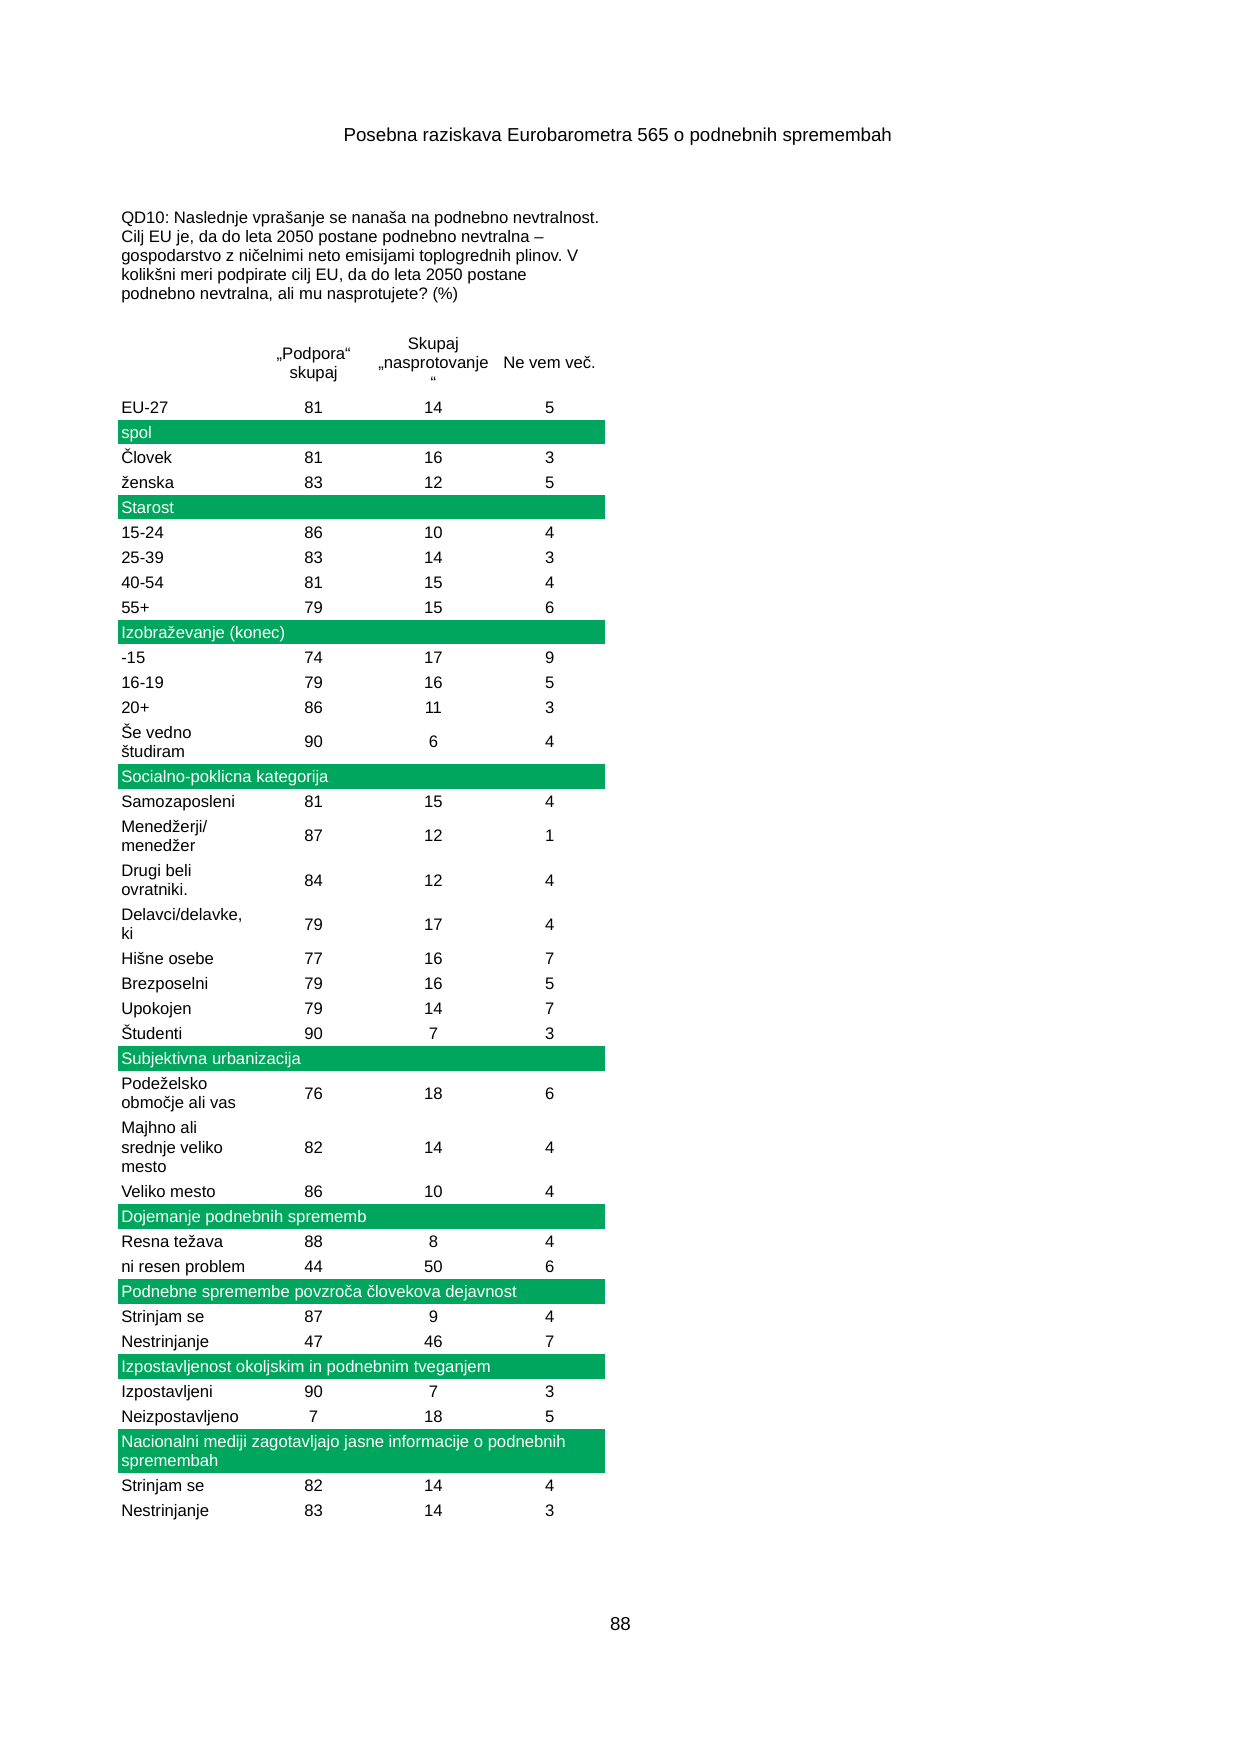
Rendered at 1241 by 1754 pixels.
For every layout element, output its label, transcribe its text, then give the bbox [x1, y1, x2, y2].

table_cell 86 [254, 1179, 373, 1204]
table_cell 4 [493, 520, 605, 544]
table_cell 84 [254, 858, 373, 902]
table_cell 81 [254, 789, 373, 814]
table_cell 4 [493, 570, 605, 594]
table_cell 82 [254, 1115, 373, 1179]
table_cell 7 [493, 996, 605, 1021]
table_cell Subjektivna urbanizacija [118, 1046, 605, 1071]
table_cell 18 [373, 1404, 493, 1429]
table_cell Majhno ali srednje veliko mesto [118, 1115, 253, 1179]
table_cell [254, 306, 373, 331]
table_cell 15 [373, 570, 493, 594]
table_cell 16 [373, 971, 493, 996]
table_cell 81 [254, 395, 373, 419]
table_cell 7 [493, 946, 605, 971]
table_cell -15 [118, 645, 253, 669]
table_cell 16 [373, 946, 493, 971]
table_cell 50 [373, 1254, 493, 1279]
table_cell 15 [373, 789, 493, 814]
table_cell 46 [373, 1329, 493, 1354]
table_cell 6 [373, 720, 493, 764]
table_cell 6 [493, 595, 605, 619]
table_cell 3 [493, 1498, 605, 1523]
table_cell 83 [254, 1498, 373, 1523]
table_cell 16 [373, 445, 493, 469]
table_cell EU-27 [118, 395, 253, 419]
table_cell Izpostavljeni [118, 1379, 253, 1404]
table_cell 83 [254, 470, 373, 494]
table_cell 74 [254, 645, 373, 669]
table_cell Strinjam se [118, 1304, 253, 1329]
table_cell Socialno-poklicna kategorija [118, 764, 605, 789]
table_cell 5 [493, 395, 605, 419]
table_cell 5 [493, 670, 605, 694]
table_cell 17 [373, 645, 493, 669]
table_cell 7 [254, 1404, 373, 1429]
table_cell 16-19 [118, 670, 253, 694]
table_cell 14 [373, 395, 493, 419]
table_cell Neizpostavljeno [118, 1404, 253, 1429]
table_cell 14 [373, 1115, 493, 1179]
table_cell 15-24 [118, 520, 253, 544]
table_cell 6 [493, 1254, 605, 1279]
table_cell 86 [254, 695, 373, 719]
table_cell [373, 306, 493, 331]
table_cell 18 [373, 1071, 493, 1115]
table_cell 3 [493, 1021, 605, 1046]
table_cell Podeželsko območje ali vas [118, 1071, 253, 1115]
table_cell 14 [373, 1498, 493, 1523]
table_cell 44 [254, 1254, 373, 1279]
table_cell Strinjam se [118, 1473, 253, 1498]
table_cell Skupaj „nasprotovanje“ [373, 331, 493, 394]
table_cell 4 [493, 1229, 605, 1254]
table_cell 14 [373, 1473, 493, 1498]
table_cell 90 [254, 720, 373, 764]
table_cell 12 [373, 814, 493, 858]
table_cell ženska [118, 470, 253, 494]
table_cell 90 [254, 1021, 373, 1046]
table_cell 87 [254, 814, 373, 858]
table_cell 4 [493, 858, 605, 902]
table_cell 14 [373, 545, 493, 569]
table_cell 15 [373, 595, 493, 619]
table_cell 4 [493, 1115, 605, 1179]
table_cell 3 [493, 545, 605, 569]
table_cell 88 [254, 1229, 373, 1254]
table_cell 86 [254, 520, 373, 544]
table_cell 10 [373, 520, 493, 544]
table_cell Resna težava [118, 1229, 253, 1254]
table_cell 87 [254, 1304, 373, 1329]
table_cell Drugi beli ovratniki. [118, 858, 253, 902]
table_cell 79 [254, 996, 373, 1021]
table_cell 1 [493, 814, 605, 858]
table_cell „Podpora“ skupaj [254, 331, 373, 394]
table_cell 14 [373, 996, 493, 1021]
table_cell [493, 306, 605, 331]
table_cell Veliko mesto [118, 1179, 253, 1204]
table_cell 4 [493, 1179, 605, 1204]
table_cell Še vedno študiram [118, 720, 253, 764]
table_cell Upokojen [118, 996, 253, 1021]
table_cell 16 [373, 670, 493, 694]
table_cell 5 [493, 470, 605, 494]
table_cell 7 [373, 1379, 493, 1404]
table_header QD10: Naslednje vprašanje se nanaša na podnebno nevtralnost. Cilj EU je, da do leta 2050 postane podnebno nevtralna – gospodarstvo z ničelnimi neto emisijami toplogrednih plinov. V kolikšni meri podpirate cilj EU, da do leta 2050 postane podnebno nevtralna, ali mu nasprotujete? (%) [118, 205, 605, 306]
table_cell Človek [118, 445, 253, 469]
table_cell 40-54 [118, 570, 253, 594]
table_cell 55+ [118, 595, 253, 619]
table_cell 17 [373, 902, 493, 946]
table_cell 77 [254, 946, 373, 971]
table_cell Brezposelni [118, 971, 253, 996]
table_cell Izobraževanje (konec) [118, 620, 605, 644]
table_cell 5 [493, 971, 605, 996]
table_cell 3 [493, 445, 605, 469]
table_cell 83 [254, 545, 373, 569]
table_cell 82 [254, 1473, 373, 1498]
table_cell [118, 306, 253, 331]
table_cell 4 [493, 902, 605, 946]
table_cell 6 [493, 1071, 605, 1115]
table_cell Starost [118, 495, 605, 519]
table_cell 25-39 [118, 545, 253, 569]
table_cell 20+ [118, 695, 253, 719]
table_cell 4 [493, 1304, 605, 1329]
table_cell 9 [373, 1304, 493, 1329]
table_cell Dojemanje podnebnih sprememb [118, 1204, 605, 1229]
table_cell 5 [493, 1404, 605, 1429]
table_cell 4 [493, 789, 605, 814]
table_cell 7 [373, 1021, 493, 1046]
table_cell Nestrinjanje [118, 1498, 253, 1523]
table_cell 47 [254, 1329, 373, 1354]
table_cell 12 [373, 858, 493, 902]
table_cell Delavci/delavke, ki [118, 902, 253, 946]
table_cell Ne vem več. [493, 331, 605, 394]
table_cell 11 [373, 695, 493, 719]
table_cell spol [118, 420, 605, 444]
table_cell 4 [493, 1473, 605, 1498]
table_cell Nacionalni mediji zagotavljajo jasne informacije o podnebnih spremembah [118, 1429, 605, 1473]
table_cell 12 [373, 470, 493, 494]
table_cell Izpostavljenost okoljskim in podnebnim tveganjem [118, 1354, 605, 1379]
table_cell Menedžerji/menedžer [118, 814, 253, 858]
table_cell 7 [493, 1329, 605, 1354]
table_cell 10 [373, 1179, 493, 1204]
table_cell 79 [254, 902, 373, 946]
table_cell ni resen problem [118, 1254, 253, 1279]
table_cell Hišne osebe [118, 946, 253, 971]
table_cell [118, 331, 253, 394]
table_cell Študenti [118, 1021, 253, 1046]
table_cell 79 [254, 971, 373, 996]
table_cell 79 [254, 670, 373, 694]
table_cell Podnebne spremembe povzroča človekova dejavnost [118, 1279, 605, 1304]
table_cell Samozaposleni [118, 789, 253, 814]
table_cell 79 [254, 595, 373, 619]
table_cell 3 [493, 1379, 605, 1404]
table_cell 81 [254, 570, 373, 594]
table_cell 8 [373, 1229, 493, 1254]
table_cell 81 [254, 445, 373, 469]
table_cell 3 [493, 695, 605, 719]
table_cell 4 [493, 720, 605, 764]
table_cell 90 [254, 1379, 373, 1404]
table_cell 76 [254, 1071, 373, 1115]
table_cell Nestrinjanje [118, 1329, 253, 1354]
table_cell 9 [493, 645, 605, 669]
